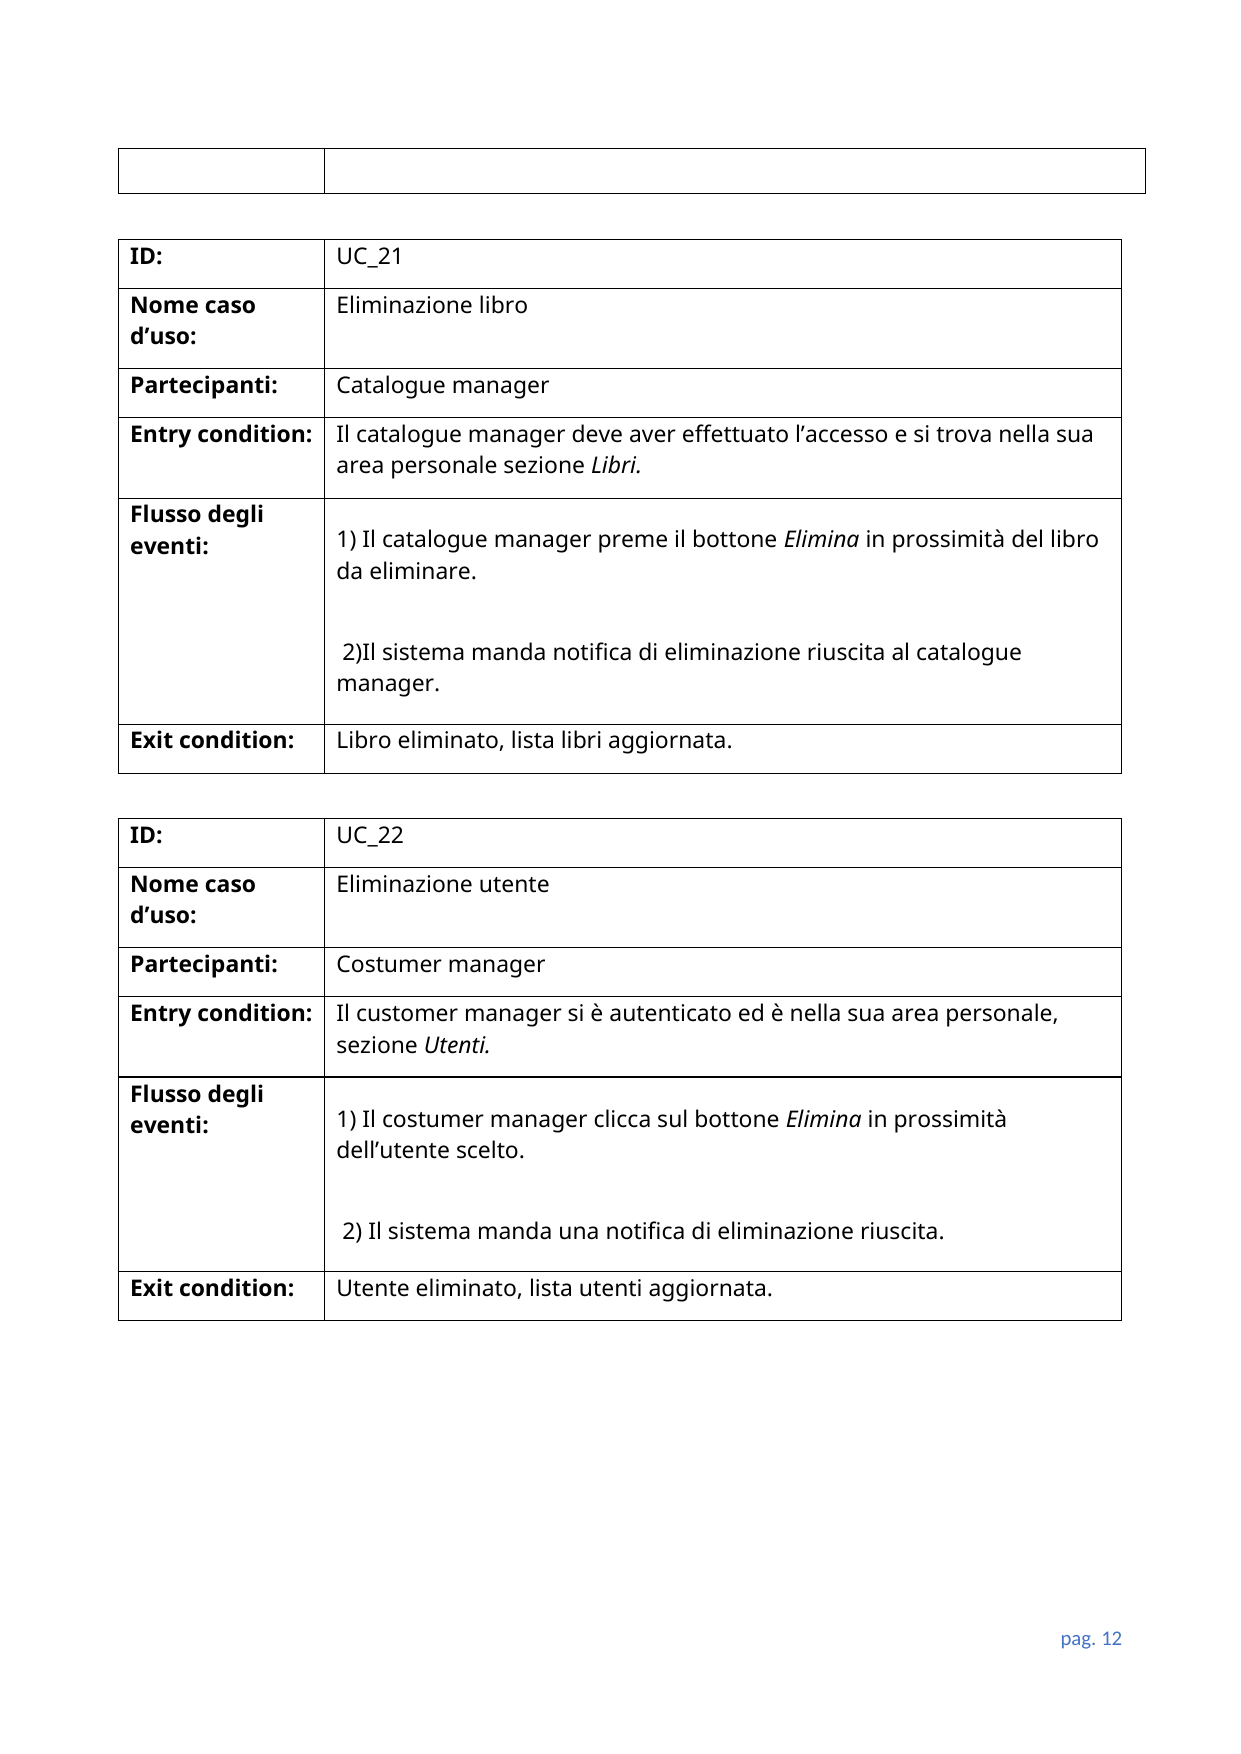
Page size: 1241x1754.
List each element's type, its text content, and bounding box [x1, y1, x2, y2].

table_cell Nome caso d’uso: [119, 289, 324, 368]
table_header UC_22 [325, 819, 1121, 867]
table_cell Il catalogue manager deve aver effettuato l’accesso e si trova nella sua area personale sezione Libri. [325, 418, 1121, 497]
table_cell Exit condition: [119, 725, 324, 772]
table_cell [119, 149, 324, 193]
table_cell Flusso degli eventi: [119, 1078, 324, 1271]
table_header UC_21 [325, 240, 1121, 288]
table_cell Entry condition: [119, 418, 324, 497]
table_cell Catalogue manager [325, 369, 1121, 417]
table_cell Costumer manager [325, 948, 1121, 996]
table_cell [325, 149, 1145, 193]
table_cell Nome caso d’uso: [119, 868, 324, 947]
table_header ID: [119, 240, 324, 288]
table_header ID: [119, 819, 324, 867]
table_cell Partecipanti: [119, 948, 324, 996]
table_cell 1) Il costumer manager clicca sul bottone Elimina in prossimità dell’utente scelto. 2) Il sistema manda una notifica di eliminazione riuscita. [325, 1078, 1121, 1271]
table_cell Exit condition: [119, 1272, 324, 1320]
table_cell Eliminazione utente [325, 868, 1121, 947]
table_cell Partecipanti: [119, 369, 324, 417]
table_cell Eliminazione libro [325, 289, 1121, 368]
table_cell Entry condition: [119, 997, 324, 1076]
table_cell Utente eliminato, lista utenti aggiornata. [325, 1272, 1121, 1320]
table_cell Il customer manager si è autenticato ed è nella sua area personale, sezione Utenti. [325, 997, 1121, 1076]
table_cell 1) Il catalogue manager preme il bottone Elimina in prossimità del libro da eliminare. 2)Il sistema manda notifica di eliminazione riuscita al catalogue manager. [325, 499, 1121, 723]
table_cell Flusso degli eventi: [119, 499, 324, 723]
table_cell Libro eliminato, lista libri aggiornata. [325, 725, 1121, 772]
